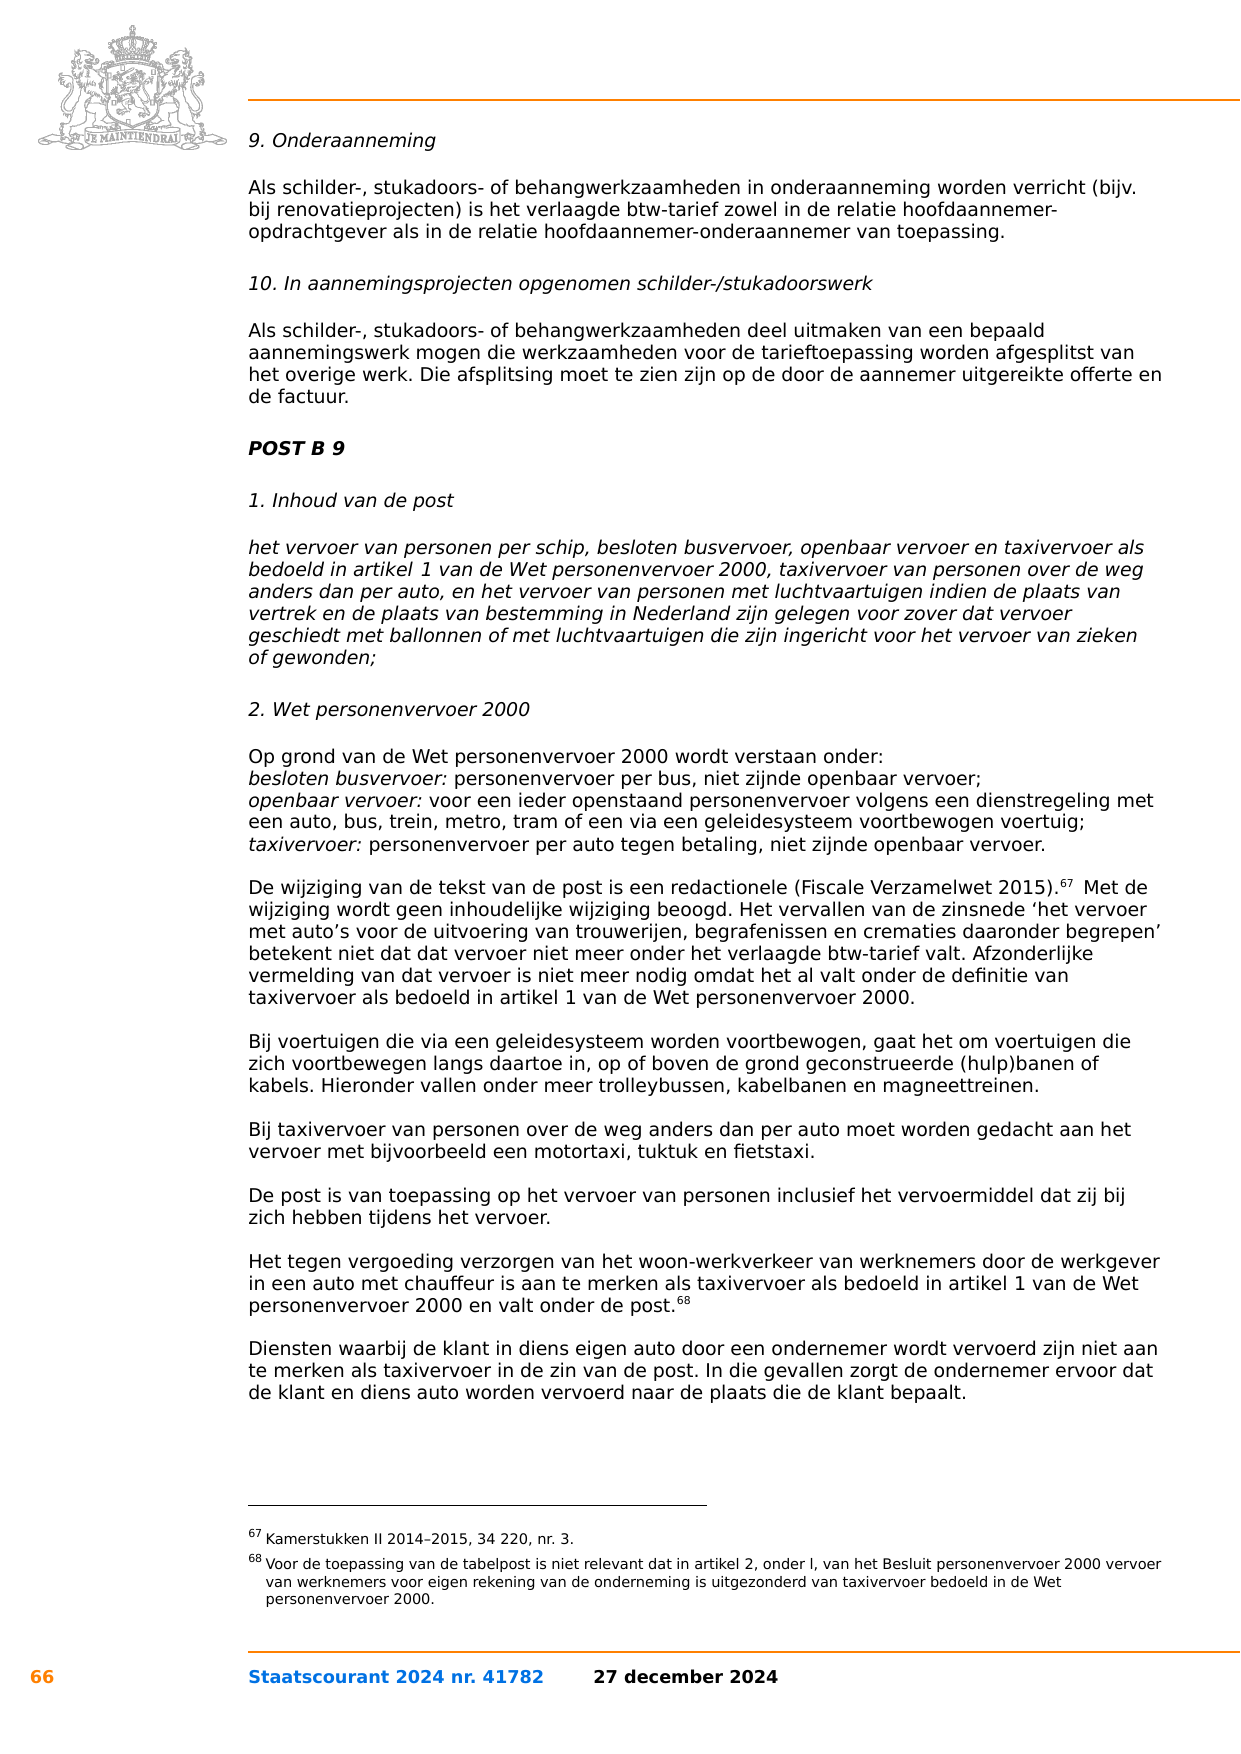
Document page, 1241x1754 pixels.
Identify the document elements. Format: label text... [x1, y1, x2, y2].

subtitle POST B 9 [248, 438, 1163, 460]
subtitle 2. Wet personenvervoer 2000 [248, 698, 1163, 721]
text De wijziging van de tekst van de post is een redactionele (Fiscale Verzamelwet 2015). Met de wijziging wordt geen inhoudelijke wijziging beoogd. Het vervallen van de zinsnede ‘het vervoer met auto’s voor de uitvoering van trouwerijen, begrafenissen en crematies daaronder begrepen’ betekent niet dat dat vervoer niet meer onder het verlaagde btw-tarief valt. Afzonderlijke vermelding van dat vervoer is niet meer nodig omdat het al valt onder de definitie van taxivervoer als bedoeld in artikel 1 van de Wet personenvervoer 2000. [248, 877, 1163, 1009]
text Als schilder-, stukadoors- of behangwerkzaamheden in onderaanneming worden verricht (bijv. bij renovatieprojecten) is het verlaagde btw-tarief zowel in de relatie hoofdaannemer-opdrachtgever als in de relatie hoofdaannemer-onderaannemer van toepassing. [248, 177, 1163, 243]
text Bij taxivervoer van personen over de weg anders dan per auto moet worden gedacht aan het vervoer met bijvoorbeeld een motortaxi, tuktuk en fietstaxi. [248, 1119, 1163, 1163]
subtitle 9. Onderaanneming [248, 130, 1163, 152]
text het vervoer van personen per schip, besloten busvervoer, openbaar vervoer en taxivervoer als bedoeld in artikel 1 van de Wet personenvervoer 2000, taxivervoer van personen over de weg anders dan per auto, en het vervoer van personen met luchtvaartuigen indien de plaats van vertrek en de plaats van bestemming in Nederland zijn gelegen voor zover dat vervoer geschiedt met ballonnen of met luchtvaartuigen die zijn ingericht voor het vervoer van zieken of gewonden; [248, 537, 1163, 668]
text Kamerstukken II 2014–2015, 34 220, nr. 3. [248, 1527, 1163, 1549]
text Bij voertuigen die via een geleidesysteem worden voortbewogen, gaat het om voertuigen die zich voortbewegen langs daartoe in, op of boven de grond geconstrueerde (hulp)banen of kabels. Hieronder vallen onder meer trolleybussen, kabelbanen en magneettreinen. [248, 1031, 1163, 1097]
subtitle 1. Inhoud van de post [248, 490, 1163, 512]
text Op grond van de Wet personenvervoer 2000 wordt verstaan onder: [248, 746, 1163, 767]
text openbaar vervoer: voor een ieder openstaand personenvervoer volgens een dienstregeling met een auto, bus, trein, metro, tram of een via een geleidesysteem voortbewogen voertuig; [248, 789, 1163, 833]
text taxivervoer: personenvervoer per auto tegen betaling, niet zijnde openbaar vervoer. [248, 833, 1163, 855]
text Het tegen vergoeding verzorgen van het woon-werkverkeer van werknemers door de werkgever in een auto met chauffeur is aan te merken als taxivervoer als bedoeld in artikel 1 van de Wet personenvervoer 2000 en valt onder de post. [248, 1251, 1163, 1316]
text Als schilder-, stukadoors- of behangwerkzaamheden deel uitmaken van een bepaald aannemingswerk mogen die werkzaamheden voor de tarieftoepassing worden afgesplitst van het overige werk. Die afsplitsing moet te zien zijn op de door de aannemer uitgereikte offerte en de factuur. [248, 320, 1163, 408]
subtitle 10. In aannemingsprojecten opgenomen schilder-/stukadoorswerk [248, 273, 1163, 295]
text De post is van toepassing op het vervoer van personen inclusief het vervoermiddel dat zij bij zich hebben tijdens het vervoer. [248, 1185, 1163, 1229]
text Voor de toepassing van de tabelpost is niet relevant dat in artikel 2, onder l, van het Besluit personenvervoer 2000 vervoer van werknemers voor eigen rekening van de onderneming is uitgezonderd van taxivervoer bedoeld in de Wet personenvervoer 2000. [248, 1552, 1163, 1608]
text besloten busvervoer: personenvervoer per bus, niet zijnde openbaar vervoer; [248, 767, 1163, 789]
picture [38, 25, 227, 150]
text Diensten waarbij de klant in diens eigen auto door een ondernemer wordt vervoerd zijn niet aan te merken als taxivervoer in de zin van de post. In die gevallen zorgt de ondernemer ervoor dat de klant en diens auto worden vervoerd naar de plaats die de klant bepaalt. [248, 1338, 1163, 1404]
